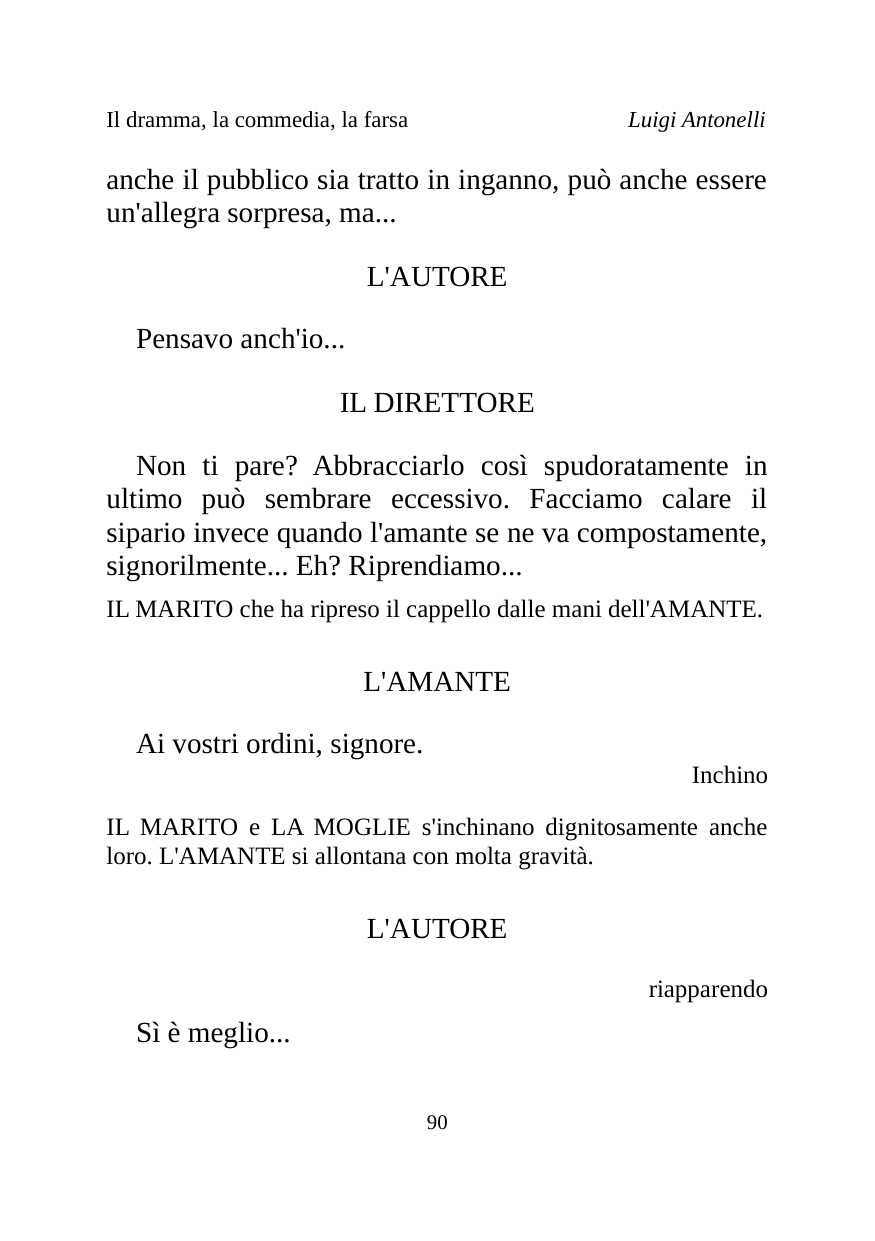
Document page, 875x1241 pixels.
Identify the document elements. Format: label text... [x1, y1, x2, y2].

text Ai vostri ordini, signore. [106, 727, 768, 760]
text IL MARITO che ha ripreso il cappello dalle mani dell'AMANTE. [106, 594, 768, 622]
text Non ti pare? Abbracciarlo così spudoratamente in ultimo può sembrare eccessivo. Facciamo calare il sipario invece quando l'amante se ne va compostamente, signorilmente... Eh? Riprendiamo... [106, 448, 768, 582]
text riapparendo [431, 974, 768, 1003]
text L'AMANTE [106, 664, 768, 697]
text Sì è meglio... [106, 1015, 768, 1048]
text IL DIRETTORE [106, 385, 768, 418]
text Inchino [431, 760, 768, 789]
text anche il pubblico sia tratto in inganno, può anche essere un'allegra sorpresa, ma... [106, 162, 768, 229]
text Pensavo anch'io... [106, 322, 768, 355]
text L'AUTORE [106, 911, 768, 945]
text IL MARITO e LA MOGLIE s'inchinano dignitosamente anche loro. L'AMANTE si allontana con molta gravità. [106, 812, 768, 870]
text L'AUTORE [106, 259, 768, 292]
